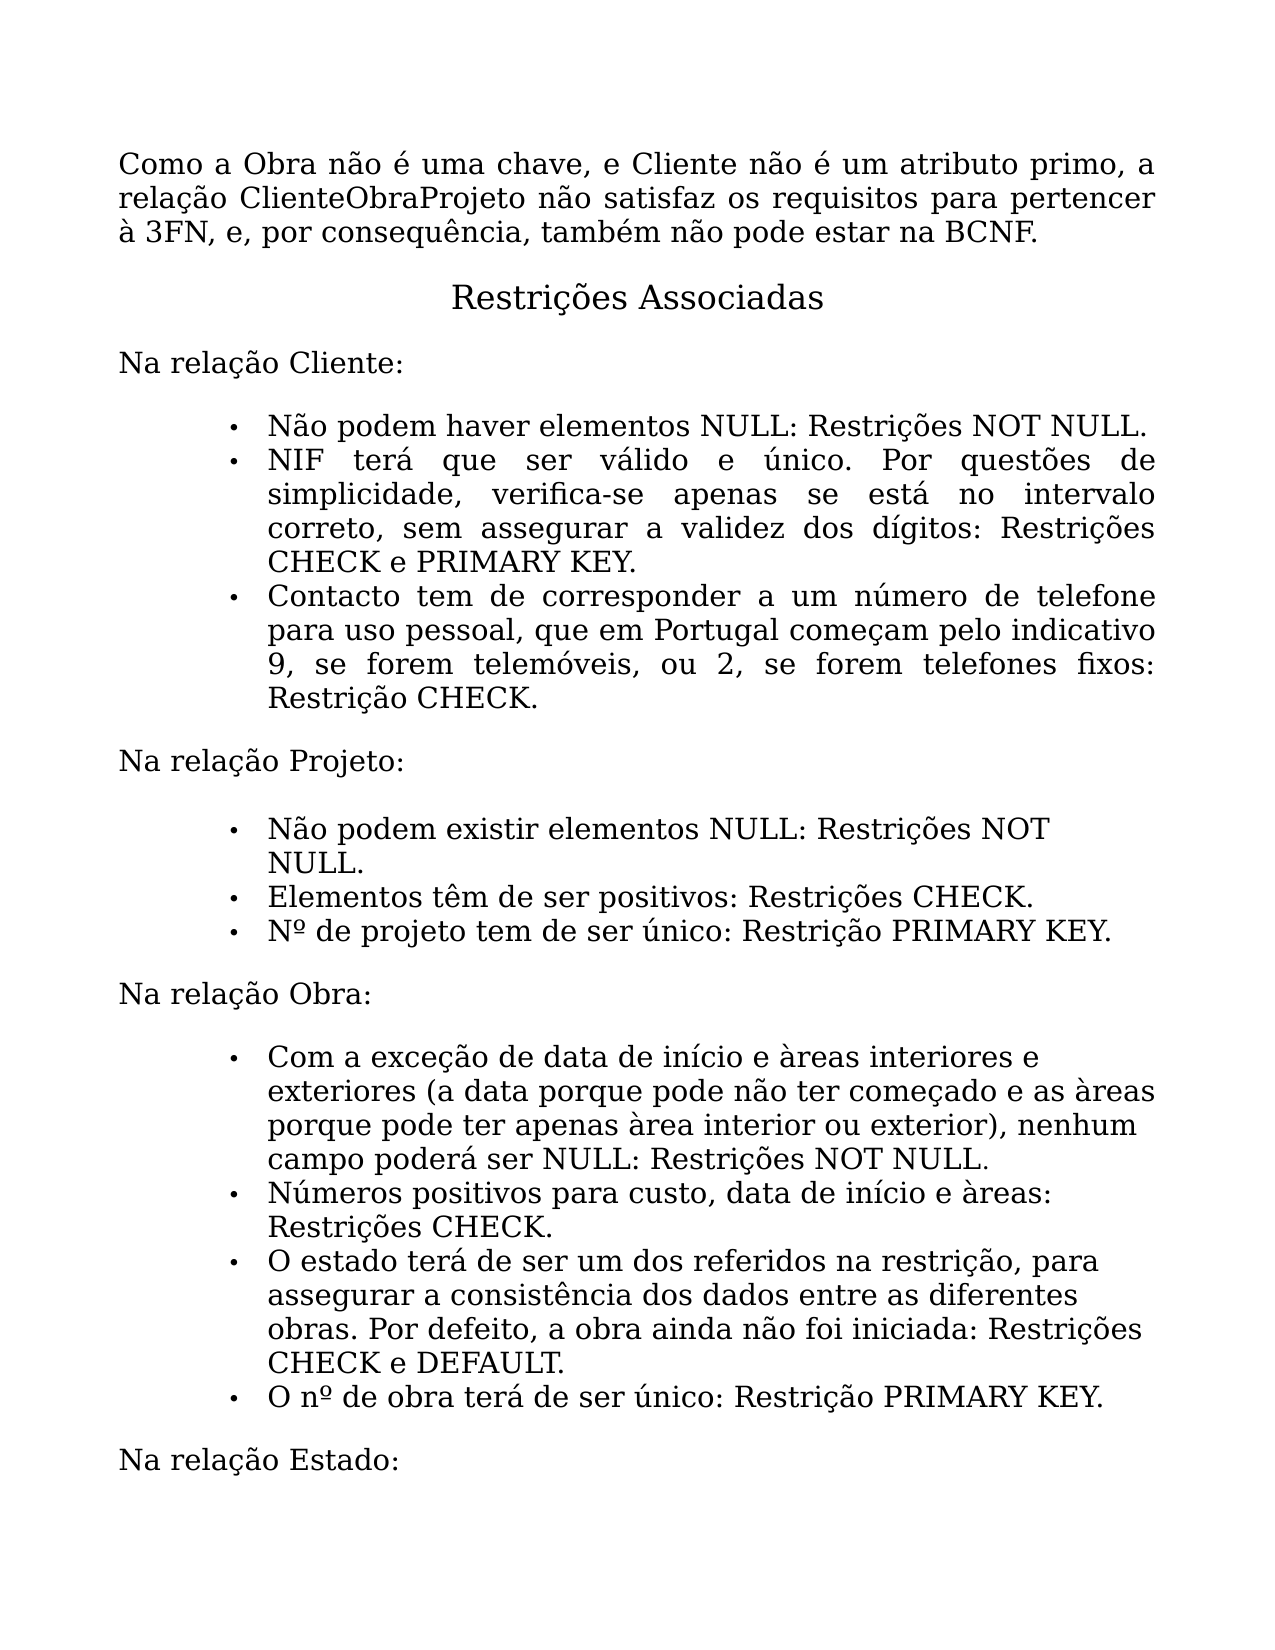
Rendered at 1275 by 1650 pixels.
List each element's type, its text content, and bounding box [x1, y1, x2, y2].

text Na relação Estado: [118, 1443, 1157, 1477]
list Números positivos para custo, data de início e àreas: Restrições CHECK. [229, 1176, 1157, 1244]
list O nº de obra terá de ser único: Restrição PRIMARY KEY. [229, 1380, 1157, 1414]
list Com a exceção de data de início e àreas interiores e exteriores (a data porque pode não ter começado e as àreas porque pode ter apenas àrea interior ou exterior), nenhum campo poderá ser NULL: Restrições NOT NULL. [229, 1040, 1157, 1176]
list O estado terá de ser um dos referidos na restrição, para assegurar a consistência dos dados entre as diferentes obras. Por defeito, a obra ainda não foi iniciada: Restrições CHECK e DEFAULT. [229, 1244, 1157, 1380]
text Na relação Obra: [118, 977, 1157, 1011]
list NIF terá que ser válido e único. Por questões de simplicidade, verifica-se apenas se está no intervalo correto, sem assegurar a validez dos dígitos: Restrições CHECK e PRIMARY KEY. [229, 443, 1157, 579]
text Na relação Cliente: [118, 346, 1157, 380]
list Não podem haver elementos NULL: Restrições NOT NULL. [229, 409, 1157, 443]
list Não podem existir elementos NULL: Restrições NOT NULL. [229, 812, 1157, 880]
text Na relação Projeto: [118, 744, 1157, 778]
list Elementos têm de ser positivos: Restrições CHECK. [229, 880, 1157, 914]
list Contacto tem de corresponder a um número de telefone para uso pessoal, que em Portugal começam pelo indicativo 9, se forem telemóveis, ou 2, se forem telefones fixos: Restrição CHECK. [229, 579, 1157, 715]
text Como a Obra não é uma chave, e Cliente não é um atributo primo, a relação ClienteObraProjeto não satisfaz os requisitos para pertencer à 3FN, e, por consequência, também não pode estar na BCNF. [118, 147, 1157, 249]
text Restrições Associadas [118, 278, 1157, 317]
list Nº de projeto tem de ser único: Restrição PRIMARY KEY. [229, 914, 1157, 948]
